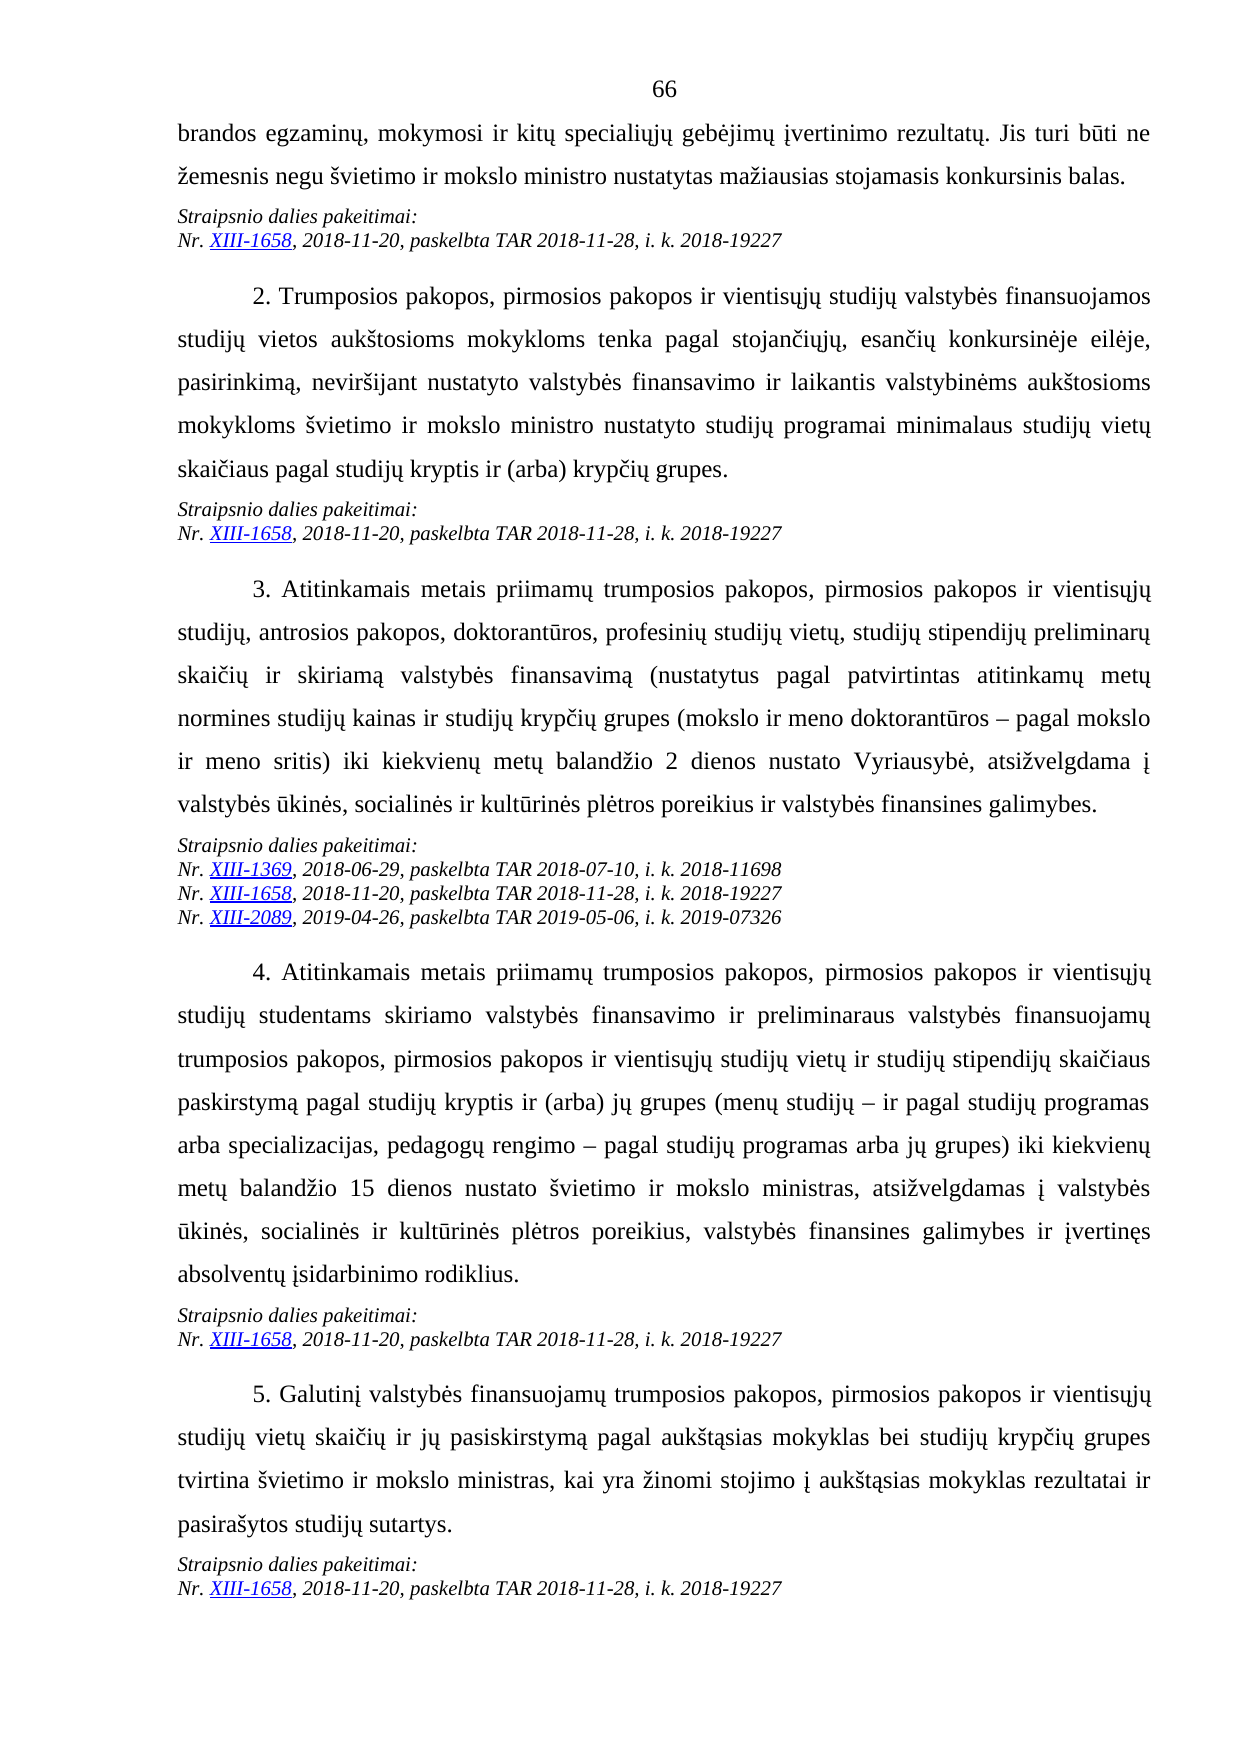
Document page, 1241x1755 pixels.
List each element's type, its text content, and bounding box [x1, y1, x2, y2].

text Nr. XIII-2089, 2019-04-26, paskelbta TAR 2019-05-06, i. k. 2019-07326 [177, 905, 1152, 929]
text Straipsnio dalies pakeitimai: [177, 1552, 1152, 1576]
text 2. Trumposios pakopos, pirmosios pakopos ir vientisųjų studijų valstybės finansuojamos studijų vietos aukštosioms mokykloms tenka pagal stojančiųjų, esančių konkursinėje eilėje, pasirinkimą, neviršijant nustatyto valstybės finansavimo ir laikantis valstybinėms aukštosioms mokykloms švietimo ir mokslo ministro nustatyto studijų programai minimalaus studijų vietų skaičiaus pagal studijų kryptis ir (arba) krypčių grupes. [177, 281, 1152, 482]
text 4. Atitinkamais metais priimamų trumposios pakopos, pirmosios pakopos ir vientisųjų studijų studentams skiriamo valstybės finansavimo ir preliminaraus valstybės finansuojamų trumposios pakopos, pirmosios pakopos ir vientisųjų studijų vietų ir studijų stipendijų skaičiaus paskirstymą pagal studijų kryptis ir (arba) jų grupes (menų studijų – ir pagal studijų programas arba specializacijas, pedagogų rengimo – pagal studijų programas arba jų grupes) iki kiekvienų metų balandžio 15 dienos nustato švietimo ir mokslo ministras, atsižvelgdamas į valstybės ūkinės, socialinės ir kultūrinės plėtros poreikius, valstybės finansines galimybes ir įvertinęs absolventų įsidarbinimo rodiklius. [177, 957, 1152, 1288]
text Nr. XIII-1658, 2018-11-20, paskelbta TAR 2018-11-28, i. k. 2018-19227 [177, 1576, 1152, 1600]
text Nr. XIII-1658, 2018-11-20, paskelbta TAR 2018-11-28, i. k. 2018-19227 [177, 1327, 1152, 1351]
text Straipsnio dalies pakeitimai: [177, 204, 1152, 228]
text Straipsnio dalies pakeitimai: [177, 1302, 1152, 1327]
text Nr. XIII-1658, 2018-11-20, paskelbta TAR 2018-11-28, i. k. 2018-19227 [177, 228, 1152, 252]
text Straipsnio dalies pakeitimai: [177, 832, 1152, 857]
text 5. Galutinį valstybės finansuojamų trumposios pakopos, pirmosios pakopos ir vientisųjų studijų vietų skaičių ir jų pasiskirstymą pagal aukštąsias mokyklas bei studijų krypčių grupes tvirtina švietimo ir mokslo ministras, kai yra žinomi stojimo į aukštąsias mokyklas rezultatai ir pasirašytos studijų sutartys. [177, 1379, 1152, 1537]
text 3. Atitinkamais metais priimamų trumposios pakopos, pirmosios pakopos ir vientisųjų studijų, antrosios pakopos, doktorantūros, profesinių studijų vietų, studijų stipendijų preliminarų skaičių ir skiriamą valstybės finansavimą (nustatytus pagal patvirtintas atitinkamų metų normines studijų kainas ir studijų krypčių grupes (mokslo ir meno doktorantūros – pagal mokslo ir meno sritis) iki kiekvienų metų balandžio 2 dienos nustato Vyriausybė, atsižvelgdama į valstybės ūkinės, socialinės ir kultūrinės plėtros poreikius ir valstybės finansines galimybes. [177, 574, 1152, 818]
text Nr. XIII-1658, 2018-11-20, paskelbta TAR 2018-11-28, i. k. 2018-19227 [177, 521, 1152, 545]
text Straipsnio dalies pakeitimai: [177, 497, 1152, 521]
text brandos egzaminų, mokymosi ir kitų specialiųjų gebėjimų įvertinimo rezultatų. Jis turi būti ne žemesnis negu švietimo ir mokslo ministro nustatytas mažiausias stojamasis konkursinis balas. [177, 118, 1152, 190]
text Nr. XIII-1658, 2018-11-20, paskelbta TAR 2018-11-28, i. k. 2018-19227 [177, 881, 1152, 905]
text Nr. XIII-1369, 2018-06-29, paskelbta TAR 2018-07-10, i. k. 2018-11698 [177, 857, 1152, 881]
